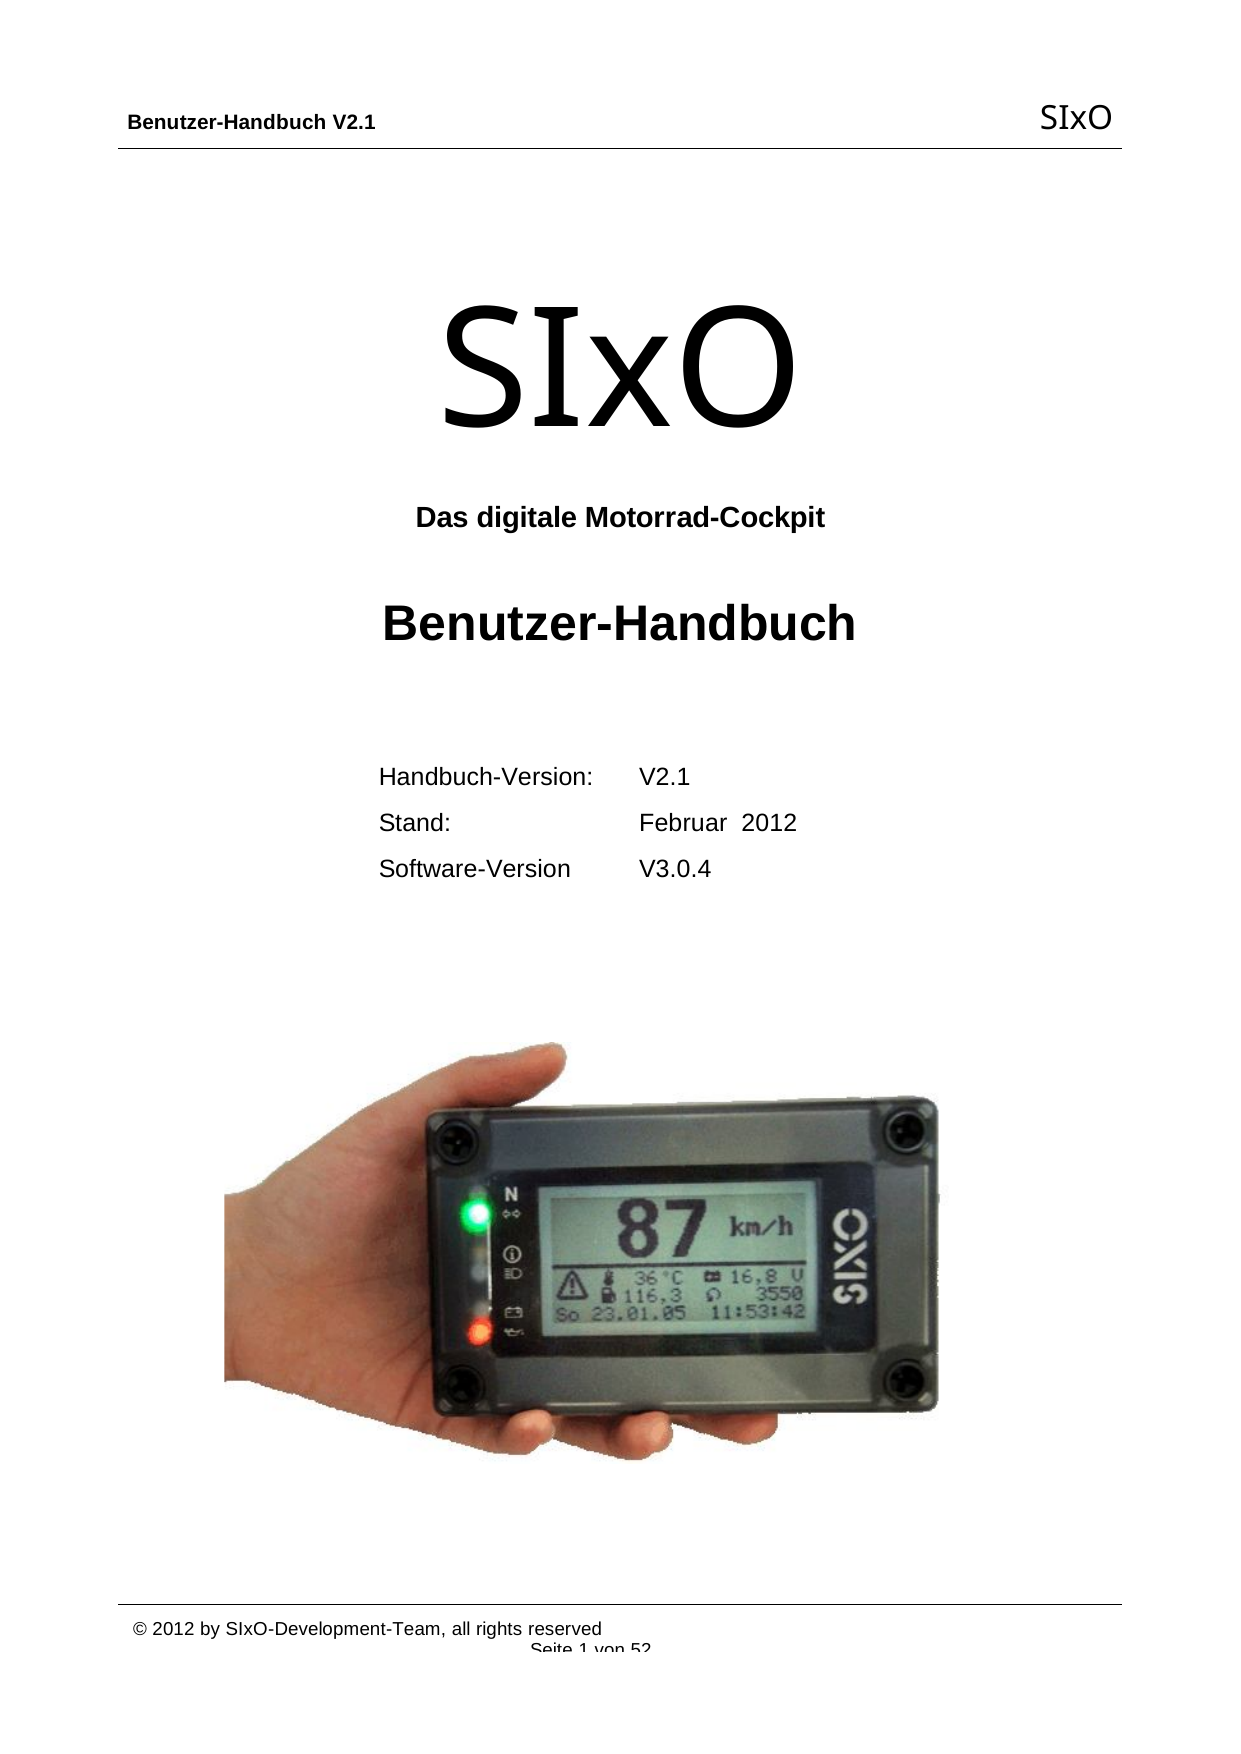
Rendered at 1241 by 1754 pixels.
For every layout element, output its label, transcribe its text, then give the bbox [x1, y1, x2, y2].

text Software-Version V3.0.4 [378, 855, 1122, 883]
subtitle Das digitale Motorrad-Cockpit [118, 501, 1122, 533]
text SIxO [118, 249, 1122, 476]
picture [224, 1042, 1028, 1464]
text Stand: Februar 2012 [378, 809, 1122, 837]
title Benutzer-Handbuch [118, 594, 1122, 650]
text Handbuch-Version: V2.1 [378, 763, 1122, 791]
